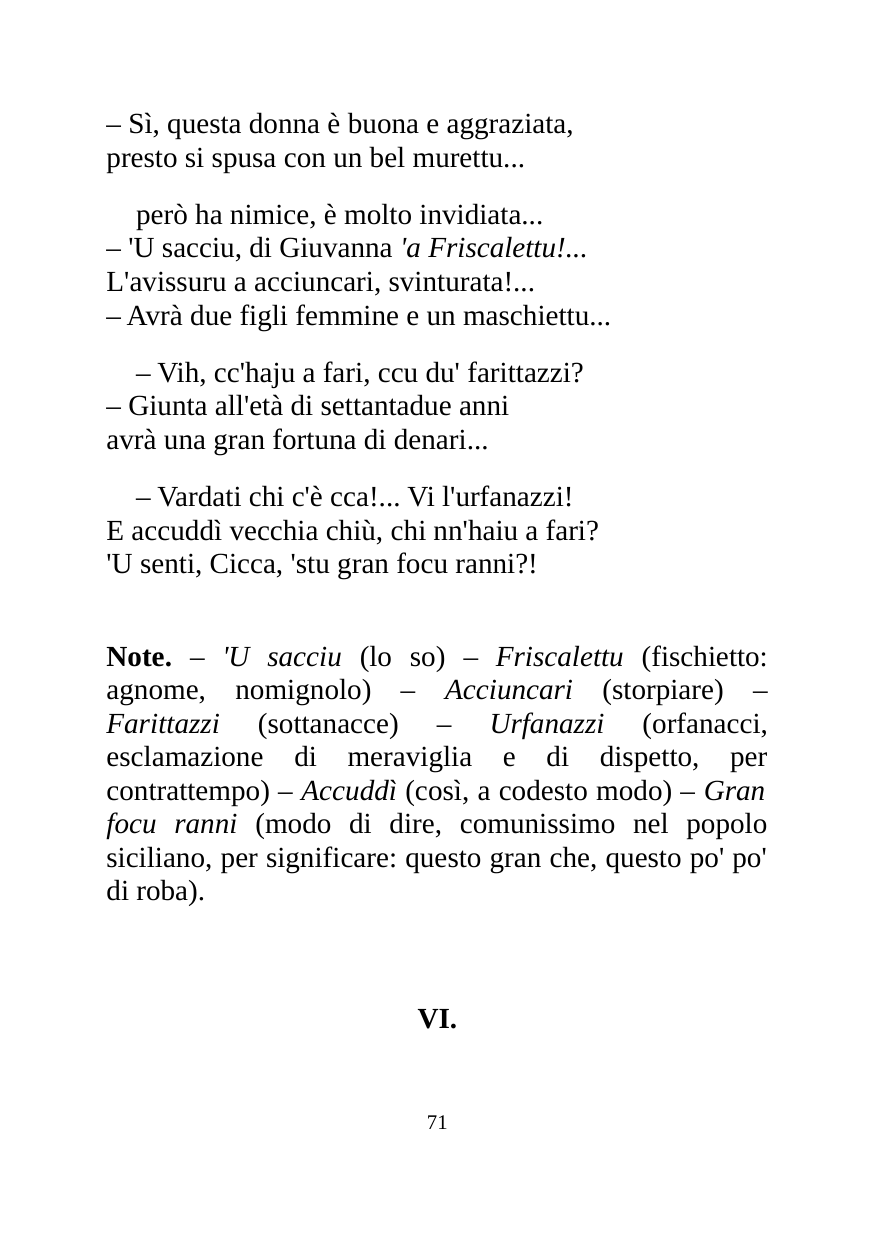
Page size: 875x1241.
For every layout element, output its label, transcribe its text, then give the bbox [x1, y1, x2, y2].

text 'U senti, Cicca, 'stu gran focu ranni?! [106, 546, 768, 580]
text – Sì, questa donna è buona e aggraziata, [106, 106, 768, 140]
text Note. – 'U sacciu (lo so) – Friscalettu (fischietto: agnome, nomignolo) – Acciuncari (storpiare) – Farittazzi (sottanacce) – Urfanazzi (orfanacci, esclamazione di meraviglia e di dispetto, per contrattempo) – Accuddì (così, a codesto modo) – Gran focu ranni (modo di dire, comunissimo nel popolo siciliano, per significare: questo gran che, questo po' po' di roba). [106, 639, 768, 907]
text VI. [106, 1002, 768, 1035]
text avrà una gran fortuna di denari... [106, 422, 768, 455]
text – Vih, cc'haju a fari, ccu du' farittazzi? [106, 355, 768, 388]
text L'avissuru a acciuncari, svinturata!... [106, 264, 768, 298]
text – Vardati chi c'è cca!... Vi l'urfanazzi! [106, 479, 768, 513]
text E accuddì vecchia chiù, chi nn'haiu a fari? [106, 513, 768, 546]
text – Avrà due figli femmine e un maschiettu... [106, 298, 768, 331]
text però ha nimice, è molto invidiata... [106, 197, 768, 231]
text presto si spusa con un bel murettu... [106, 140, 768, 173]
text – Giunta all'età di settantadue anni [106, 388, 768, 422]
text – 'U sacciu, di Giuvanna 'a Friscalettu!... [106, 231, 768, 264]
